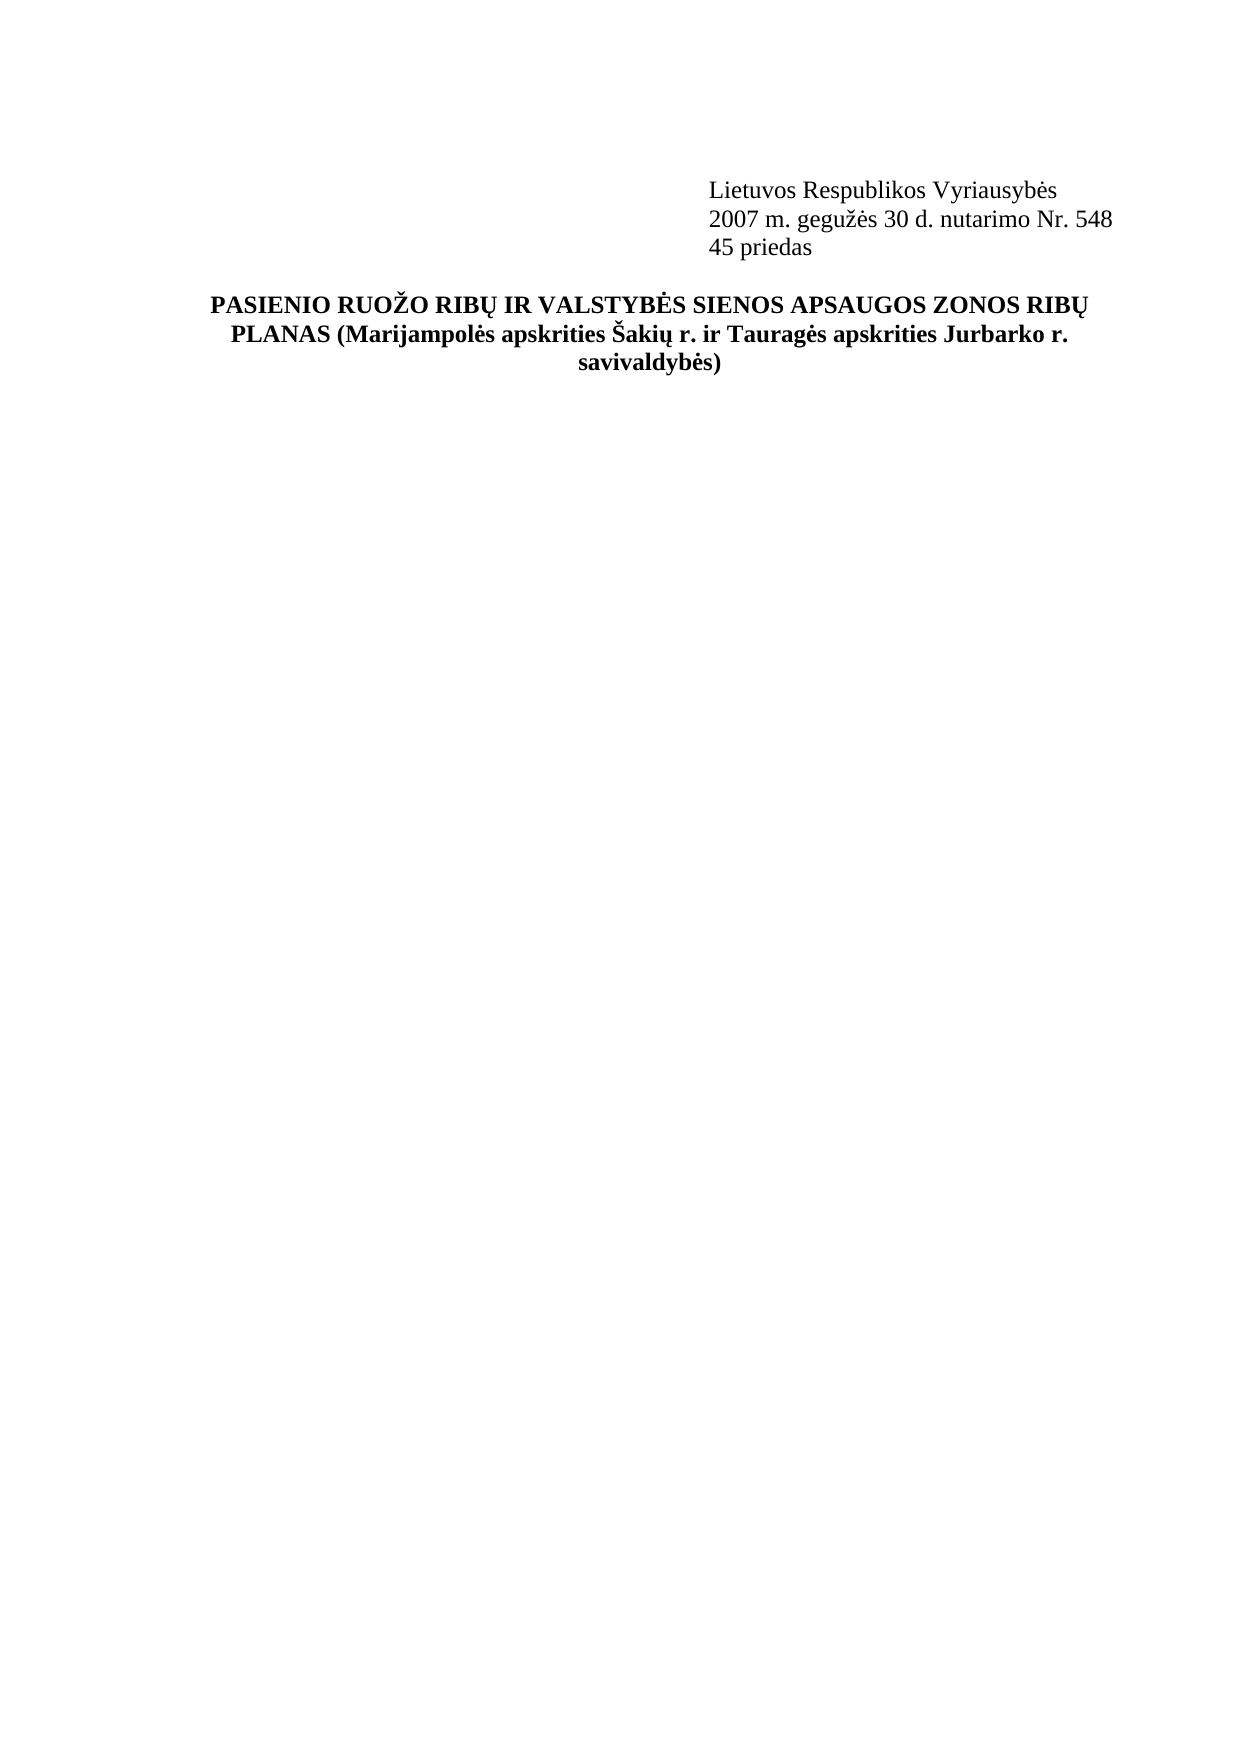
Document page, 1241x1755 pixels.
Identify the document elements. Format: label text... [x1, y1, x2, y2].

text PASIENIO RUOŽO RIBŲ IR VALSTYBĖS SIENOS APSAUGOS ZONOS RIBŲ PLANAS (Marijampolės apskrities Šakių r. ir Tauragės apskrities Jurbarko r. savivaldybės) [177, 290, 1122, 376]
text Lietuvos Respublikos Vyriausybės [177, 175, 1122, 204]
text 2007 m. gegužės 30 d. nutarimo Nr. 548 [177, 204, 1122, 232]
text 45 priedas [177, 232, 1122, 261]
